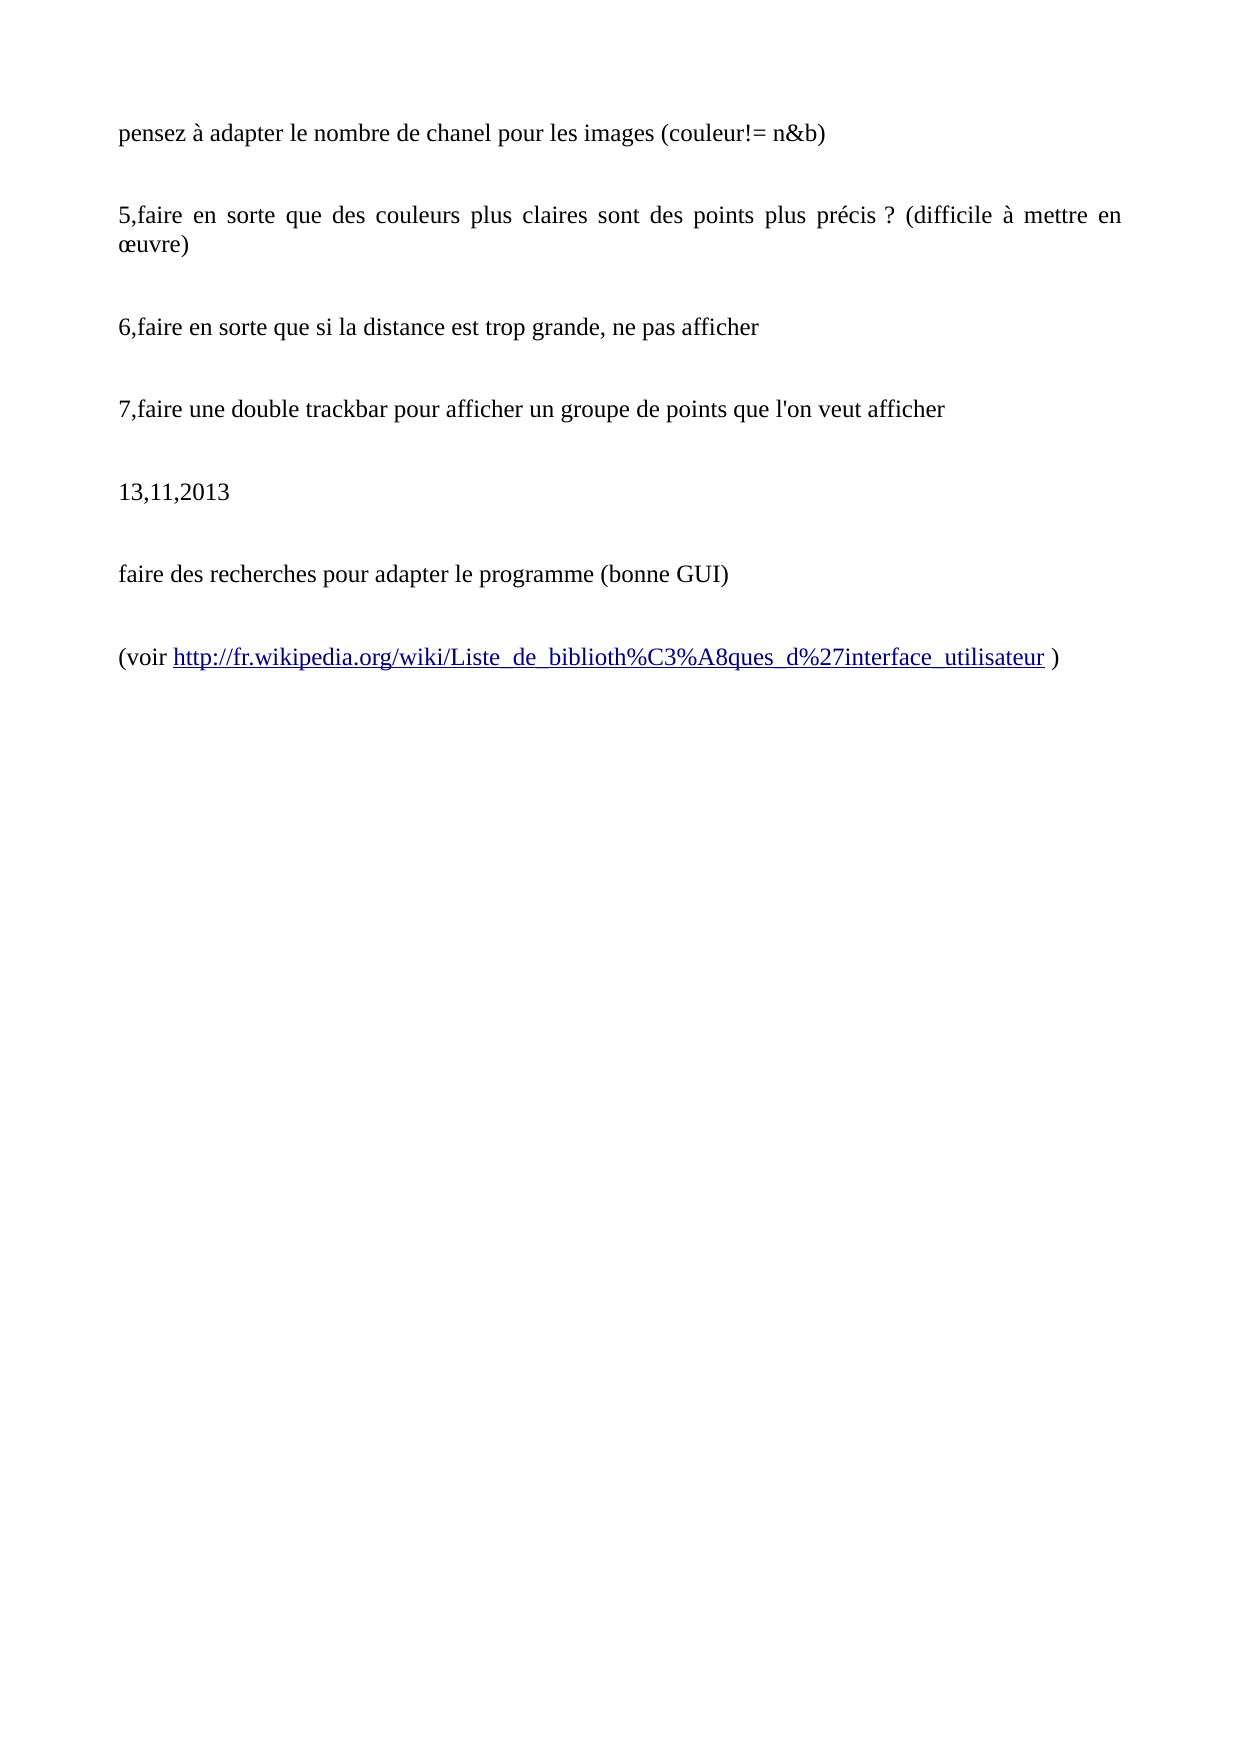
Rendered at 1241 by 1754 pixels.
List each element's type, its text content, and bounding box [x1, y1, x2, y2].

text pensez à adapter le nombre de chanel pour les images (couleur!= n&b) [118, 118, 1122, 147]
text 7,faire une double trackbar pour afficher un groupe de points que l'on veut afficher [118, 394, 1122, 423]
text faire des recherches pour adapter le programme (bonne GUI) [118, 559, 1122, 588]
text 13,11,2013 [118, 477, 1122, 506]
text (voir http://fr.wikipedia.org/wiki/Liste_de_biblioth%C3%A8ques_d%27interface_utilisateur ) [118, 642, 1122, 671]
text 5,faire en sorte que des couleurs plus claires sont des points plus précis ? (difficile à mettre en œuvre) [118, 201, 1122, 258]
text 6,faire en sorte que si la distance est trop grande, ne pas afficher [118, 312, 1122, 341]
